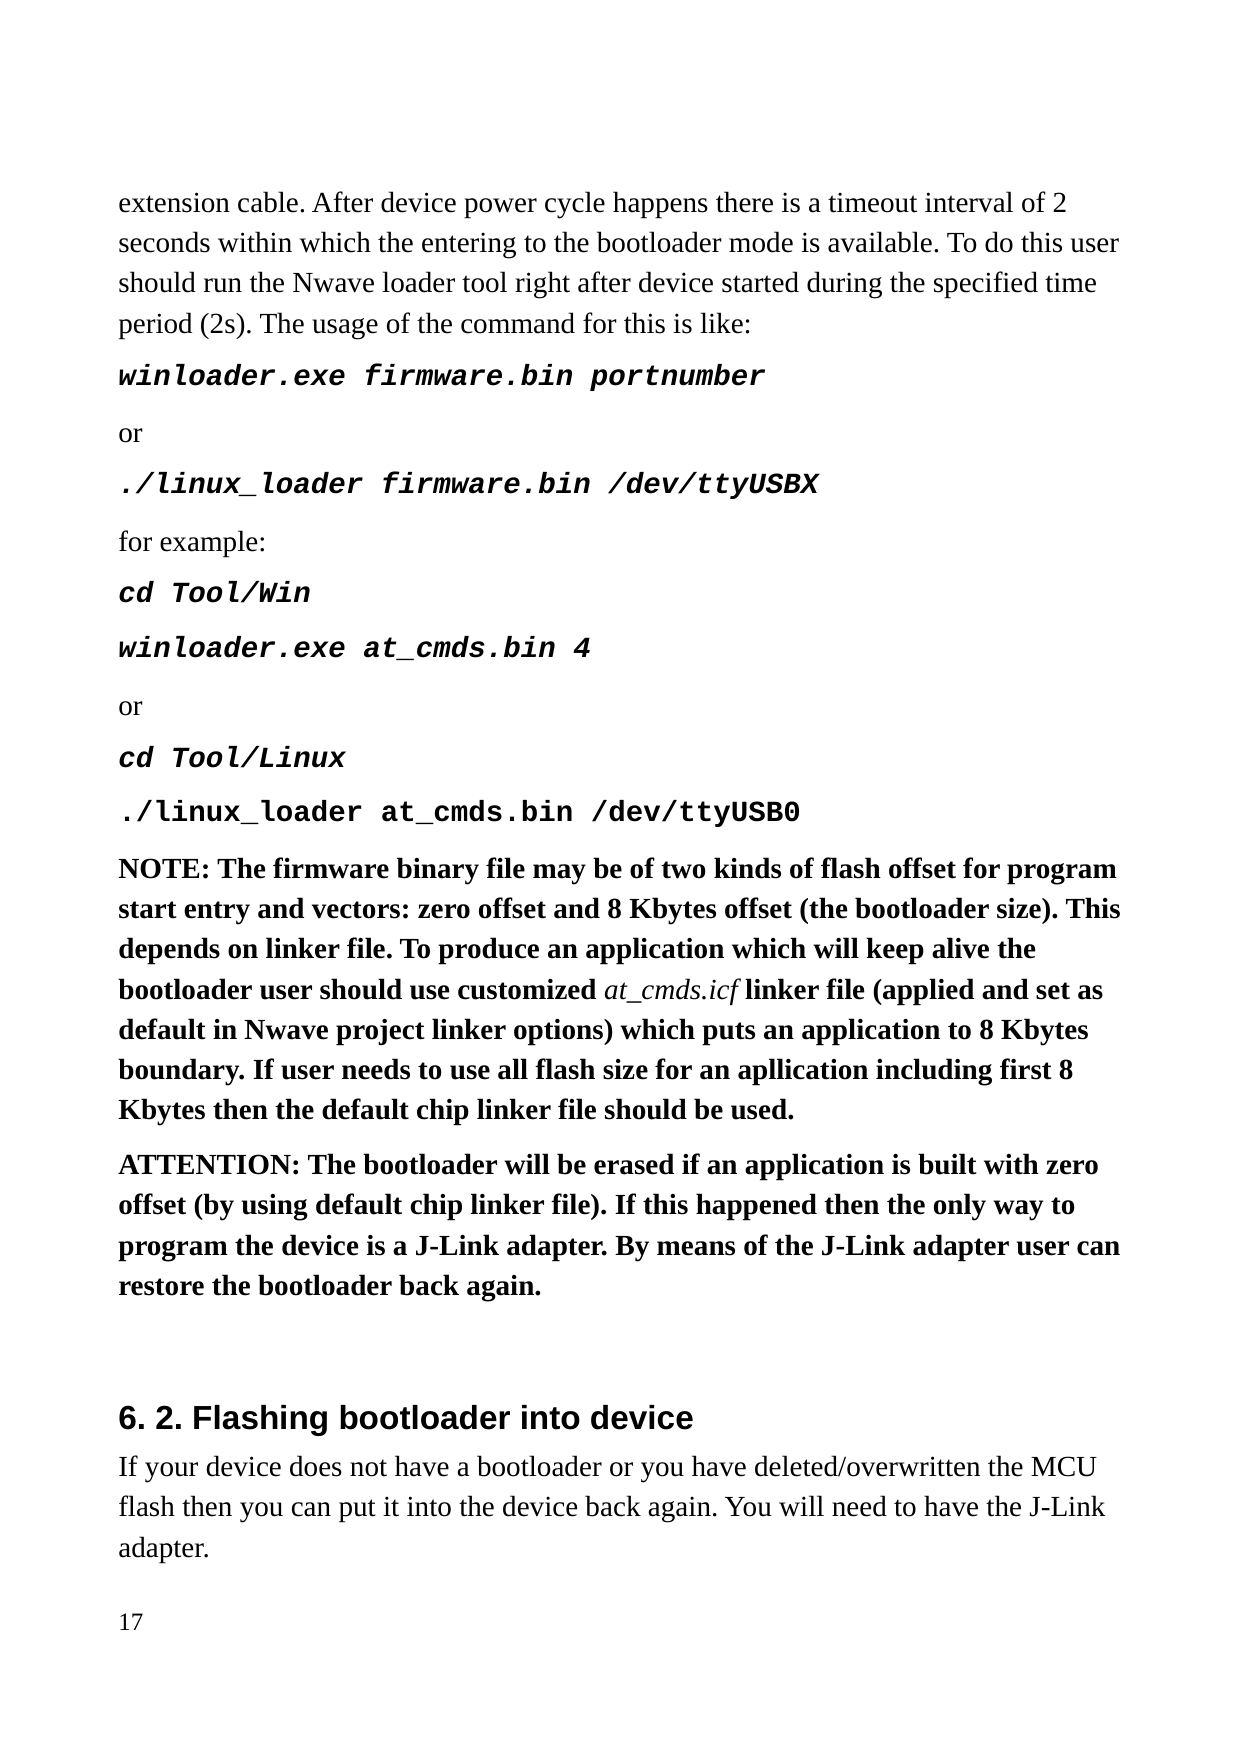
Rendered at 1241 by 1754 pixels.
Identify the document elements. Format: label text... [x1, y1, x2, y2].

text NOTE: The firmware binary file may be of two kinds of flash offset for program start entry and vectors: zero offset and 8 Kbytes offset (the bootloader size). This depends on linker file. To produce an application which will keep alive the bootloader user should use customized at_cmds.icf linker file (applied and set as default in Nwave project linker options) which puts an application to 8 Kbytes boundary. If user needs to use all flash size for an apllication including first 8 Kbytes then the default chip linker file should be used. [118, 851, 1122, 1126]
text winloader.exe at_cmds.bin 4 [118, 633, 1122, 666]
text If your device does not have a bootloader or you have deleted/overwritten the MCU flash then you can put it into the device back again. You will need to have the J-Link adapter. [118, 1449, 1122, 1563]
text cd Tool/Win [118, 578, 1122, 612]
text or [118, 688, 1122, 722]
text for example: [118, 524, 1122, 557]
text ./linux_loader firmware.bin /dev/ttyUSBX [118, 469, 1122, 503]
text ./linux_loader at_cmds.bin /dev/ttyUSB0 [118, 797, 1122, 830]
text winloader.exe firmware.bin portnumber [118, 361, 1122, 394]
text ATTENTION: The bootloader will be erased if an application is built with zero offset (by using default chip linker file). If this happened then the only way to program the device is a J-Link adapter. By means of the J-Link adapter user can restore the bootloader back again. [118, 1147, 1122, 1301]
text extension cable. After device power cycle happens there is a timeout interval of 2 seconds within which the entering to the bootloader mode is available. To do this user should run the Nwave loader tool right after device started during the specified time period (2s). The usage of the command for this is like: [118, 185, 1122, 339]
subtitle 6. 2. Flashing bootloader into device [118, 1398, 1122, 1437]
text or [118, 415, 1122, 448]
text cd Tool/Linux [118, 743, 1122, 776]
